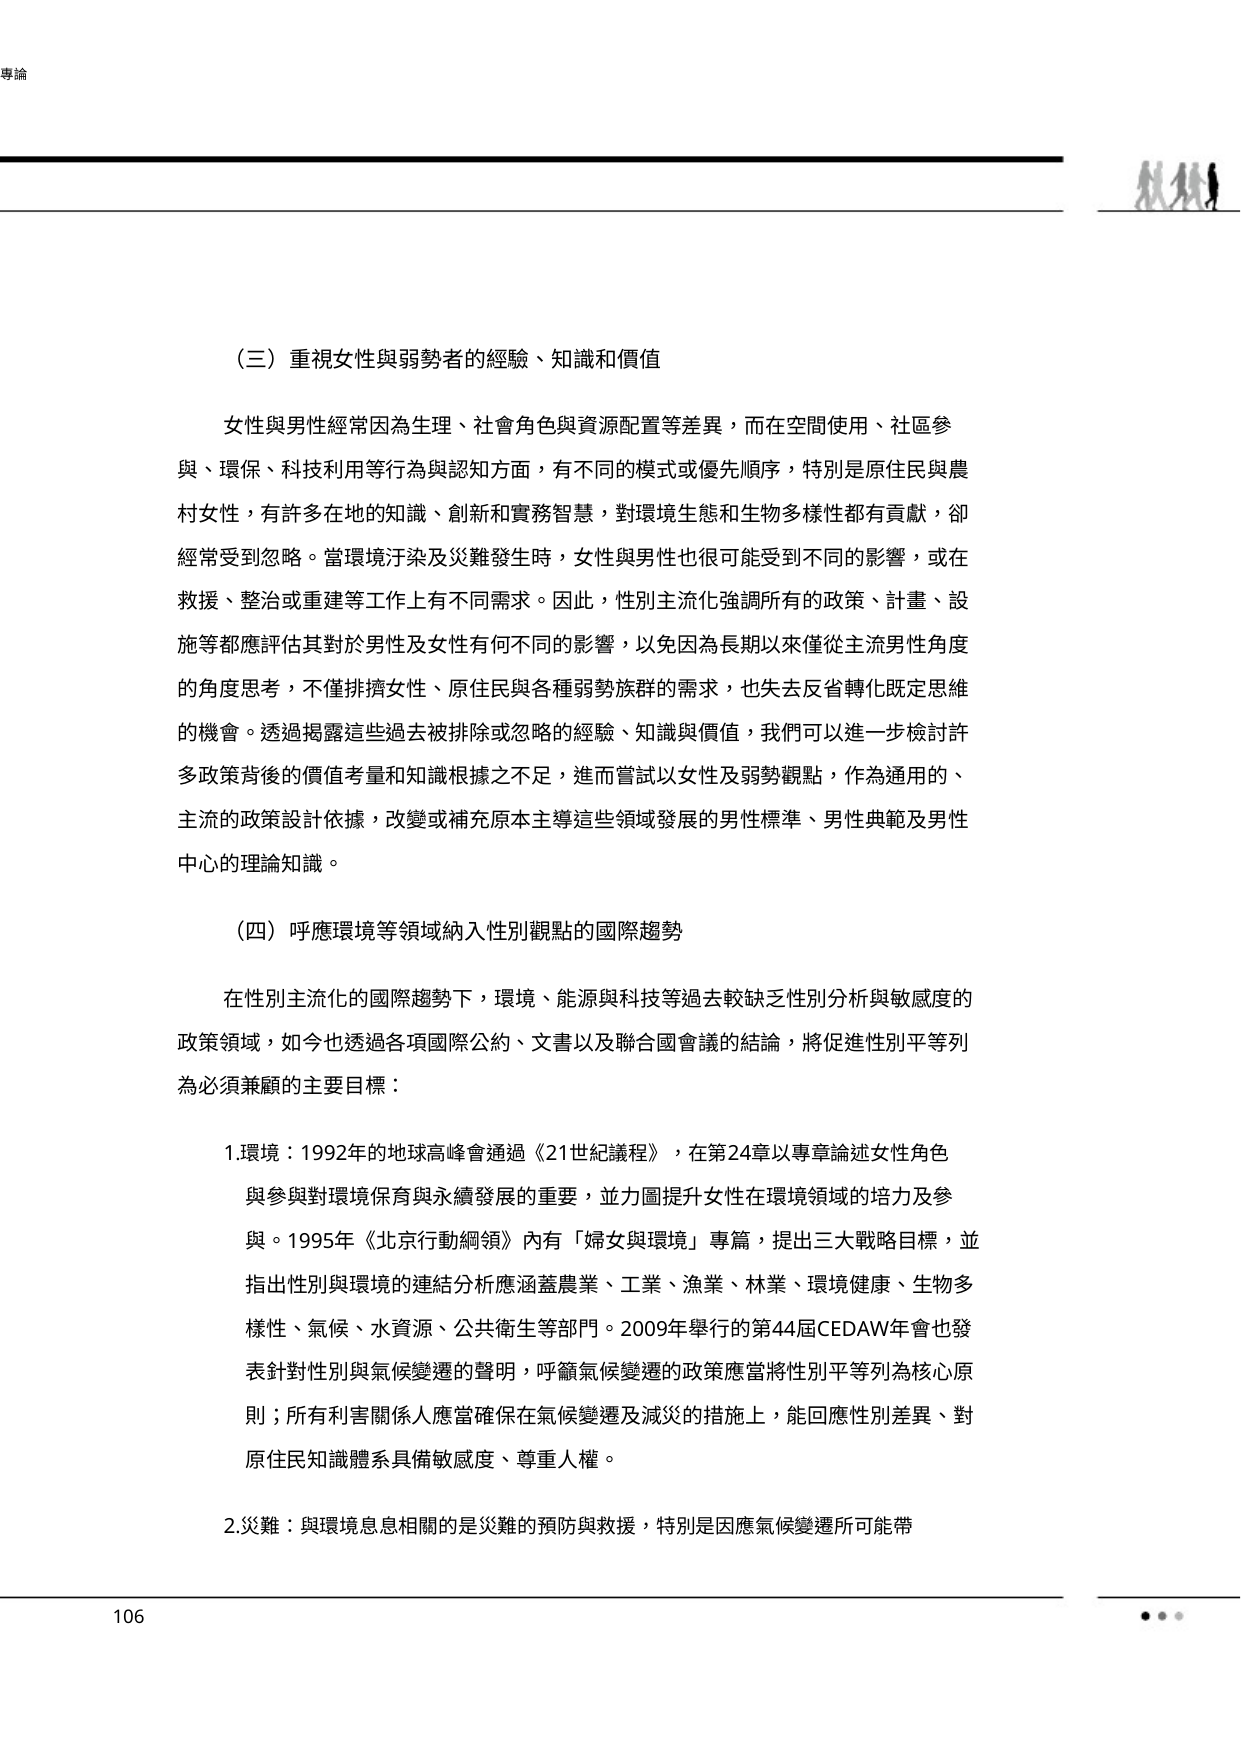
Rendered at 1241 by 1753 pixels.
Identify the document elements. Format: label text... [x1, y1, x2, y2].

text 與、環保、科技利用等行為與認知方面，有不同的模式或優先順序，特別是原住民與農 [177, 453, 1137, 484]
text 原住民知識體系具備敏感度、尊重人權。 [245, 1443, 735, 1473]
text 政策領域，如今也透過各項國際公約、文書以及聯合國會議的結論，將促進性別平等列 [177, 1026, 1137, 1056]
text 施等都應評估其對於男性及女性有何不同的影響，以免因為長期以來僅從主流男性角度 [177, 628, 1137, 659]
text 表針對性別與氣候變遷的聲明，呼籲氣候變遷的政策應當將性別平等列為核心原 [245, 1356, 1138, 1386]
text 中心的理論知識。 [177, 847, 437, 877]
text 與。1995年《北京行動綱領》內有「婦女與環境」專篇，提出三大戰略目標，並 [245, 1224, 1138, 1254]
text 為必須兼顧的主要目標： [177, 1069, 506, 1099]
text 指出性別與環境的連結分析應涵蓋農業、工業、漁業、林業、環境健康、生物多 [245, 1268, 1138, 1298]
text 村女性，有許多在地的知識、創新和實務智慧，對環境生態和生物多樣性都有貢獻，卻 [177, 497, 1137, 527]
text 的角度思考，不僅排擠女性、原住民與各種弱勢族群的需求，也失去反省轉化既定思維 [177, 672, 1137, 702]
text （三）重視女性與弱勢者的經驗、知識和價值 [223, 342, 784, 374]
text 與參與對環境保育與永續發展的重要，並力圖提升女性在環境領域的培力及參 [245, 1181, 1138, 1211]
text 2.災難：與環境息息相關的是災難的預防與救援，特別是因應氣候變遷所可能帶 [223, 1511, 1122, 1539]
text 則；所有利害關係人應當確保在氣候變遷及減災的措施上，能回應性別差異、對 [245, 1399, 1138, 1429]
text 經常受到忽略。當環境汙染及災難發生時，女性與男性也很可能受到不同的影響，或在 [177, 541, 1137, 571]
text 106 [112, 1604, 218, 1629]
text 女性與男性經常因為生理、社會角色與資源配置等差異，而在空間使用、社區參 [223, 410, 1138, 440]
text （四）呼應環境等領域納入性別觀點的國際趨勢 [223, 914, 808, 946]
text 的機會。透過揭露這些過去被排除或忽略的經驗、知識與價值，我們可以進一步檢討許 [177, 716, 1137, 746]
text 在性別主流化的國際趨勢下，環境、能源與科技等過去較缺乏性別分析與敏感度的 [223, 982, 1138, 1012]
text 樣性、氣候、水資源、公共衛生等部門。2009年舉行的第44屆CEDAW年會也發 [245, 1312, 1138, 1342]
text 救援、整治或重建等工作上有不同需求。因此，性別主流化強調所有的政策、計畫、設 [177, 585, 1137, 615]
text 1.環境：1992年的地球高峰會通過《21世紀議程》，在第24章以專章論述女性角色 [223, 1137, 1136, 1166]
text 多政策背後的價值考量和知識根據之不足，進而嘗試以女性及弱勢觀點，作為通用的、 [177, 760, 1137, 790]
text 主流的政策設計依據，改變或補充原本主導這些領域發展的男性標準、男性典範及男性 [177, 803, 1137, 834]
